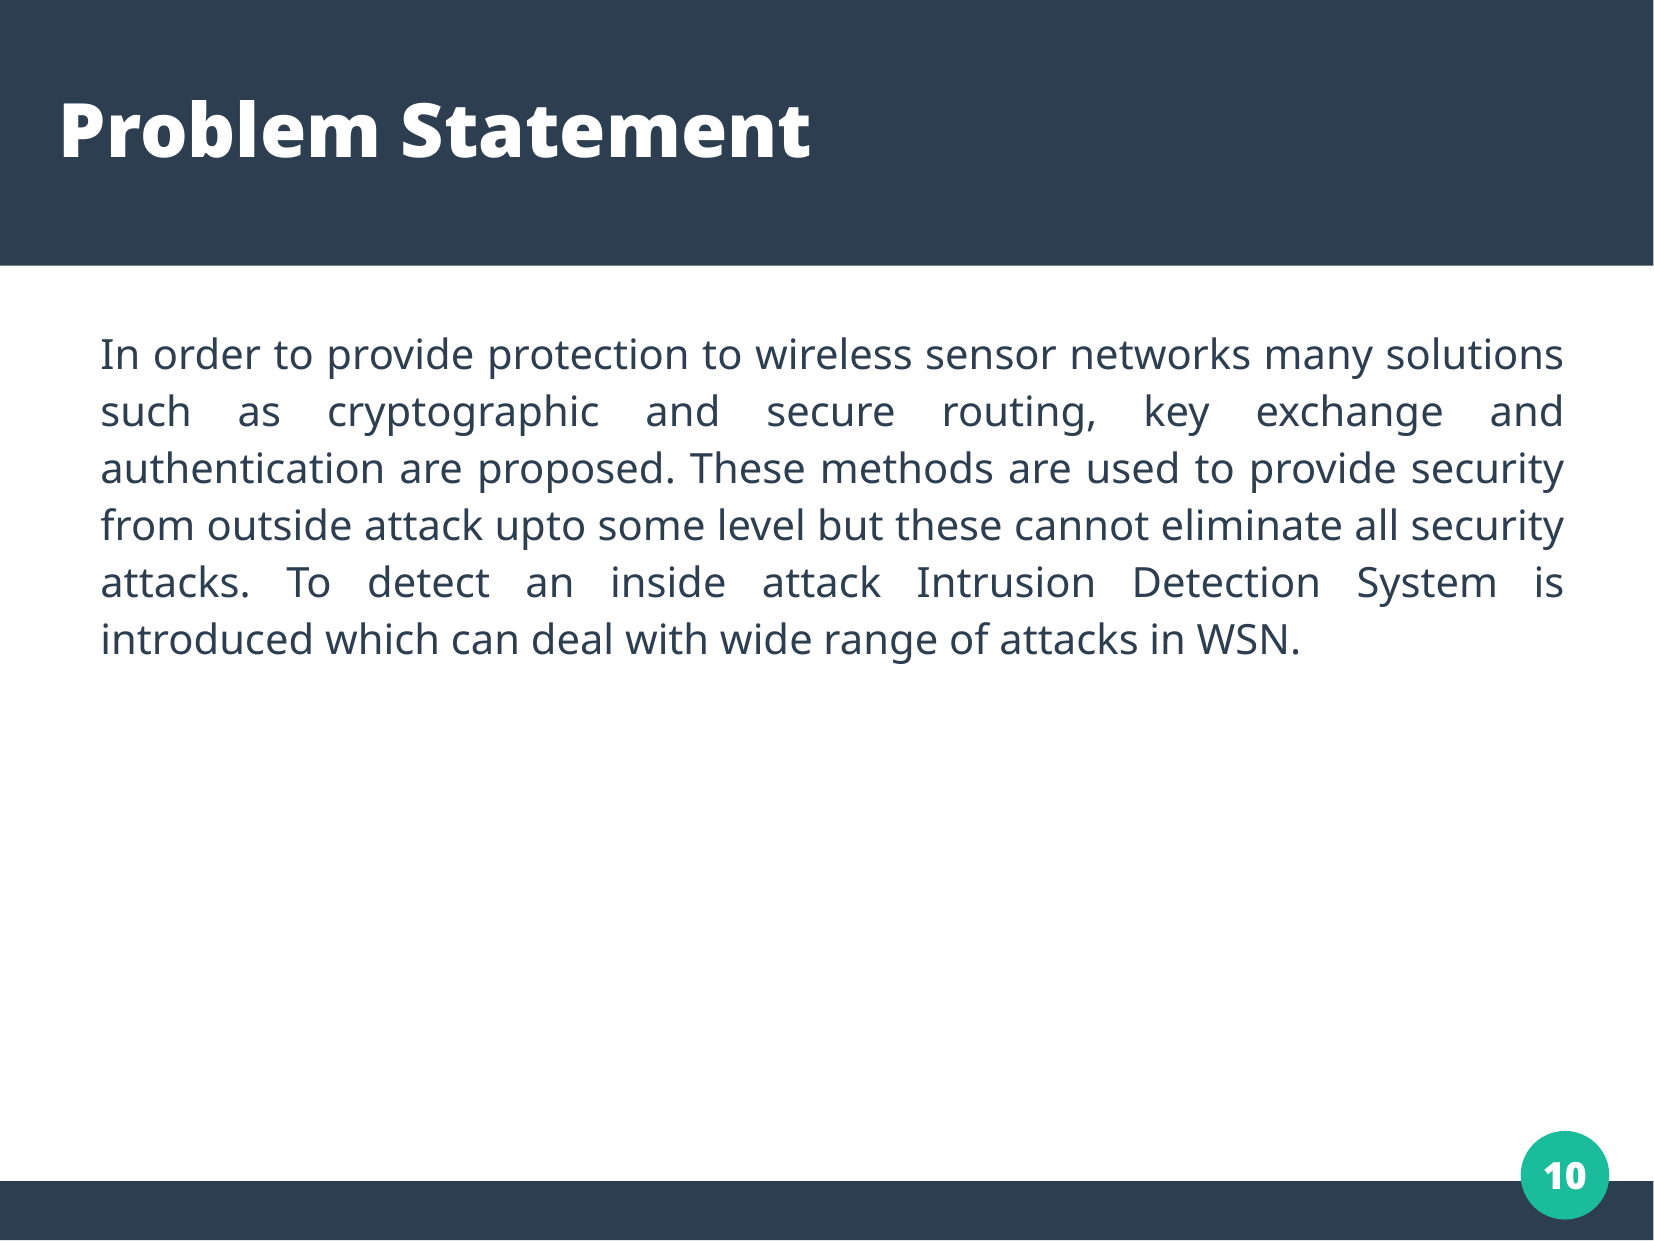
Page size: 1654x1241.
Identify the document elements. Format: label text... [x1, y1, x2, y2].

list In order to provide protection to wireless sensor networks many solutions such as cryptographic and secure routing, key exchange and authentication are proposed. These methods are used to provide security from outside attack upto some level but these cannot eliminate all security attacks. To detect an inside attack Intrusion Detection System is introduced which can deal with wide range of attacks in WSN. [29, 324, 1565, 1152]
title Problem Statement [59, 49, 1595, 207]
